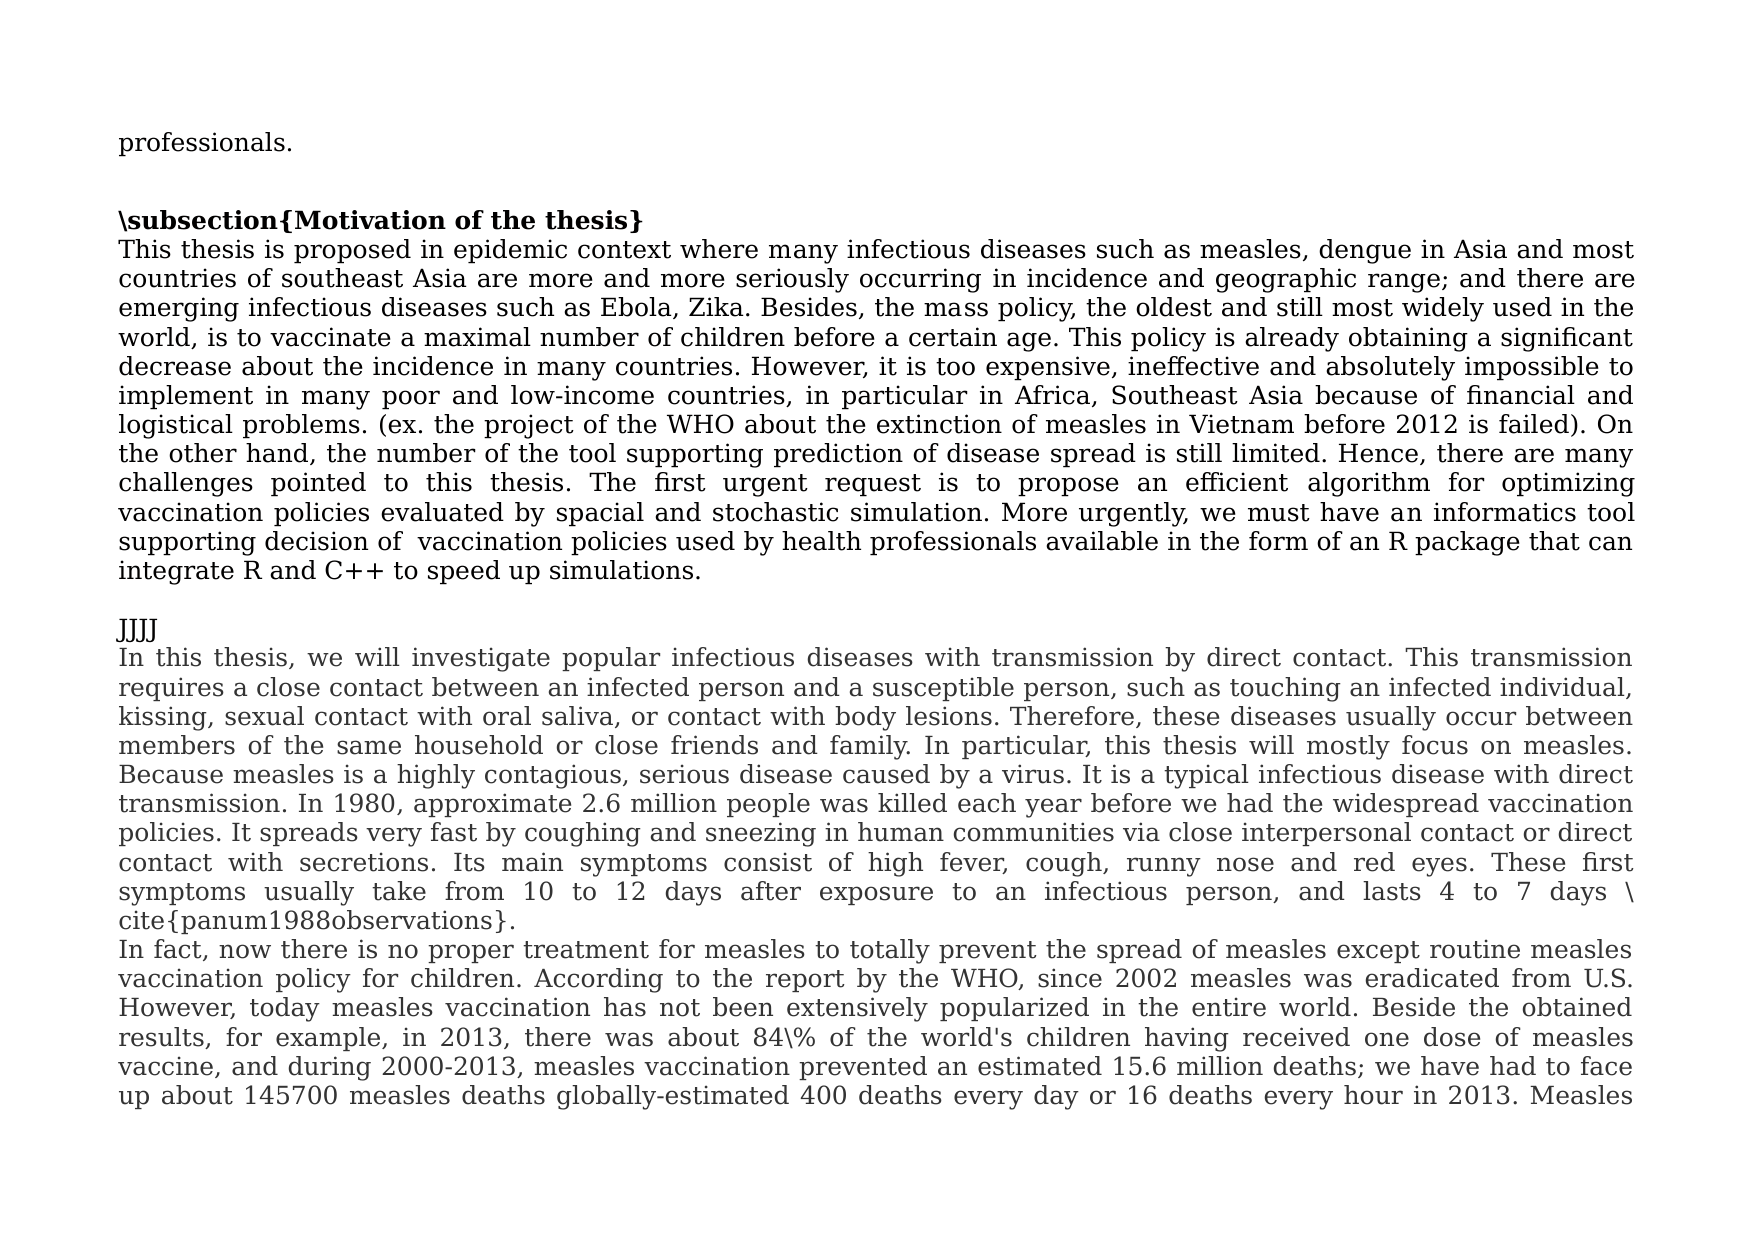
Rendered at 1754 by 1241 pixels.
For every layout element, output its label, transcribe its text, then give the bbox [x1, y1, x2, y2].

text In this thesis, we will investigate popular infectious diseases with transmission by direct contact. This transmission requires a close contact between an infected person and a susceptible person, such as touching an infected individual, kissing, sexual contact with oral saliva, or contact with body lesions. Therefore, these diseases usually occur between members of the same household or close friends and family. In particular, this thesis will mostly focus on measles. Because measles is a highly contagious, serious disease caused by a virus. It is a typical infectious disease with direct transmission. In 1980, approximate 2.6 million people was killed each year before we had the widespread vaccination policies. It spreads very fast by coughing and sneezing in human communities via close interpersonal contact or direct contact with secretions. Its main symptoms consist of high fever, cough, runny nose and red eyes. These first symptoms usually take from 10 to 12 days after exposure to an infectious person, and lasts 4 to 7 days \cite{panum1988observations}. [118, 644, 1635, 935]
text This thesis is proposed in epidemic context where many infectious diseases such as measles, dengue in Asia and most countries of southeast Asia are more and more seriously occurring in incidence and geographic range; and there are emerging infectious diseases such as Ebola, Zika. Besides, the mass policy, the oldest and still most widely used in the world, is to vaccinate a maximal number of children before a certain age. This policy is already obtaining a significant decrease about the incidence in many countries. However, it is too expensive, ineffective and absolutely impossible to implement in many poor and low-income countries, in particular in Africa, Southeast Asia because of financial and logistical problems. (ex. the project of the WHO about the extinction of measles in Vietnam before 2012 is failed). On the other hand, the number of the tool supporting prediction of disease spread is still limited. Hence, there are many challenges pointed to this thesis. The first urgent request is to propose an efficient algorithm for optimizing vaccination policies evaluated by spacial and stochastic simulation. More urgently, we must have an informatics tool supporting decision of vaccination policies used by health professionals available in the form of an R package that can integrate R and C++ to speed up simulations. [118, 235, 1635, 585]
text JJJJ [118, 614, 1635, 644]
text In fact, now there is no proper treatment for measles to totally prevent the spread of measles except routine measles vaccination policy for children. According to the report by the WHO, since 2002 measles was eradicated from U.S. However, today measles vaccination has not been extensively popularized in the entire world. Beside the obtained results, for example, in 2013, there was about 84\% of the world's children having received one dose of measles vaccine, and during 2000-2013, measles vaccination prevented an estimated 15.6 million deaths; we have had to face up about 145700 measles deaths globally-estimated 400 deaths every day or 16 deaths every hour in 2013. Measles [118, 935, 1635, 1110]
text \subsection{Motivation of the thesis} [118, 196, 1635, 235]
text professionals. [118, 118, 1635, 157]
